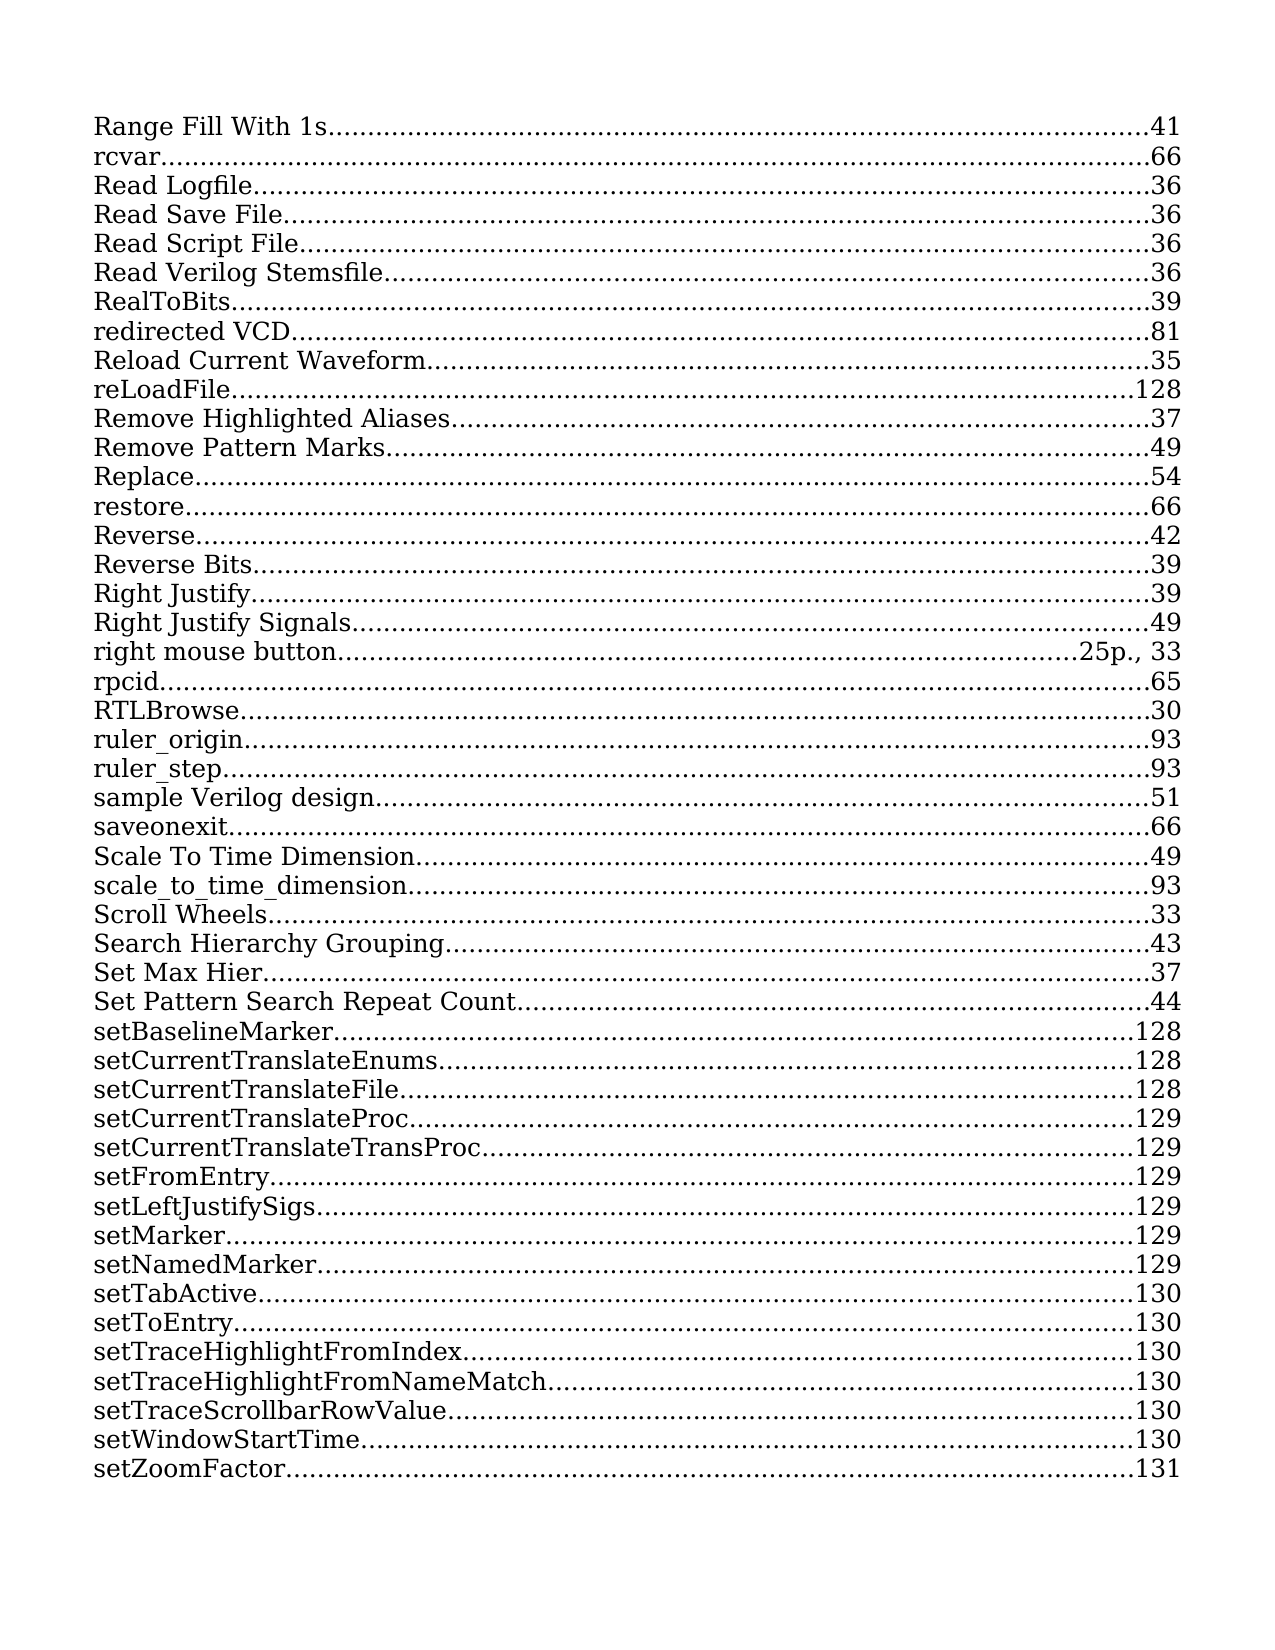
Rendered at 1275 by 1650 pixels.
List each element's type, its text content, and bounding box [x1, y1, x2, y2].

text setTabActive 130 [93, 1279, 1182, 1308]
text setTraceScrollbarRowValue 130 [93, 1396, 1182, 1425]
text Scale To Time Dimension 49 [93, 842, 1182, 871]
text setLeftJustifySigs 129 [93, 1192, 1182, 1221]
text sample Verilog design 51 [93, 783, 1182, 812]
text setCurrentTranslateFile 128 [93, 1075, 1182, 1104]
text Remove Pattern Marks 49 [93, 433, 1182, 462]
text setCurrentTranslateProc 129 [93, 1104, 1182, 1133]
text setNamedMarker 129 [93, 1250, 1182, 1279]
text Set Pattern Search Repeat Count 44 [93, 987, 1182, 1017]
text setCurrentTranslateTransProc 129 [93, 1133, 1182, 1162]
text setToEntry 130 [93, 1308, 1182, 1337]
text Reverse Bits 39 [93, 550, 1182, 579]
text Read Script File 36 [93, 229, 1182, 258]
text Remove Highlighted Aliases 37 [93, 404, 1182, 433]
text setTraceHighlightFromIndex 130 [93, 1337, 1182, 1367]
text Reload Current Waveform 35 [93, 346, 1182, 375]
text setBaselineMarker 128 [93, 1017, 1182, 1046]
text setZoomFactor 131 [93, 1454, 1182, 1483]
text Right Justify 39 [93, 579, 1182, 608]
text rpcid 65 [93, 667, 1182, 696]
text scale_to_time_dimension 93 [93, 871, 1182, 900]
text setFromEntry 129 [93, 1162, 1182, 1192]
text setCurrentTranslateEnums 128 [93, 1046, 1182, 1075]
text saveonexit 66 [93, 812, 1182, 842]
text right mouse button 25p., 33 [93, 637, 1182, 667]
text reLoadFile 128 [93, 375, 1182, 404]
text Read Save File 36 [93, 200, 1182, 229]
text Reverse 42 [93, 521, 1182, 550]
text restore 66 [93, 492, 1182, 521]
text Search Hierarchy Grouping 43 [93, 929, 1182, 958]
text Replace 54 [93, 462, 1182, 492]
text Right Justify Signals 49 [93, 608, 1182, 637]
text RTLBrowse 30 [93, 696, 1182, 725]
text redirected VCD 81 [93, 317, 1182, 346]
text setMarker 129 [93, 1221, 1182, 1250]
text Scroll Wheels 33 [93, 900, 1182, 929]
text ruler_step 93 [93, 754, 1182, 783]
text setTraceHighlightFromNameMatch 130 [93, 1367, 1182, 1396]
text Read Verilog Stemsfile 36 [93, 258, 1182, 287]
text Range Fill With 1s 41 [93, 112, 1182, 142]
text Read Logfile 36 [93, 171, 1182, 200]
text RealToBits 39 [93, 287, 1182, 317]
text rcvar 66 [93, 142, 1182, 171]
text ruler_origin 93 [93, 725, 1182, 754]
text setWindowStartTime 130 [93, 1425, 1182, 1454]
text Set Max Hier 37 [93, 958, 1182, 987]
